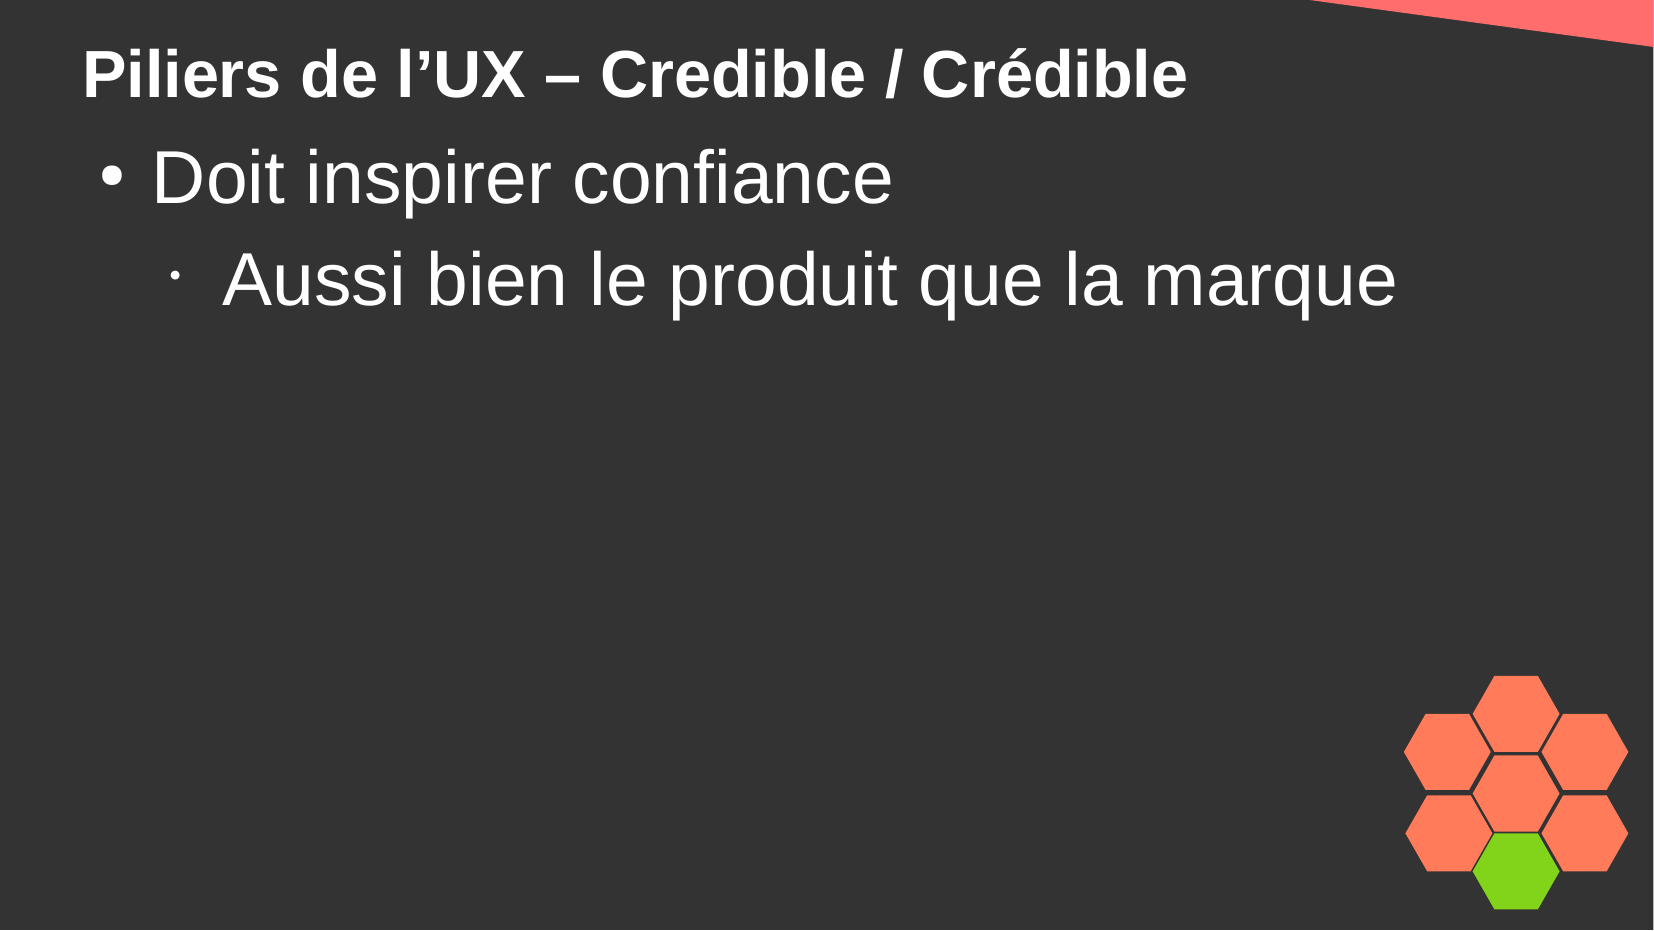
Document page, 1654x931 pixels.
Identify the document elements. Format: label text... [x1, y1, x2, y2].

text_box [1541, 795, 1629, 872]
text_box [1472, 675, 1560, 752]
title Piliers de l’UX – Credible / Crédible [82, 37, 1571, 114]
text_box [1403, 713, 1491, 790]
list Doit inspirer confiance Aussi bien le produit que la marque [80, 135, 1620, 827]
text_box [1309, 0, 1654, 48]
text_box [1541, 713, 1629, 790]
text_box [1405, 755, 1560, 910]
